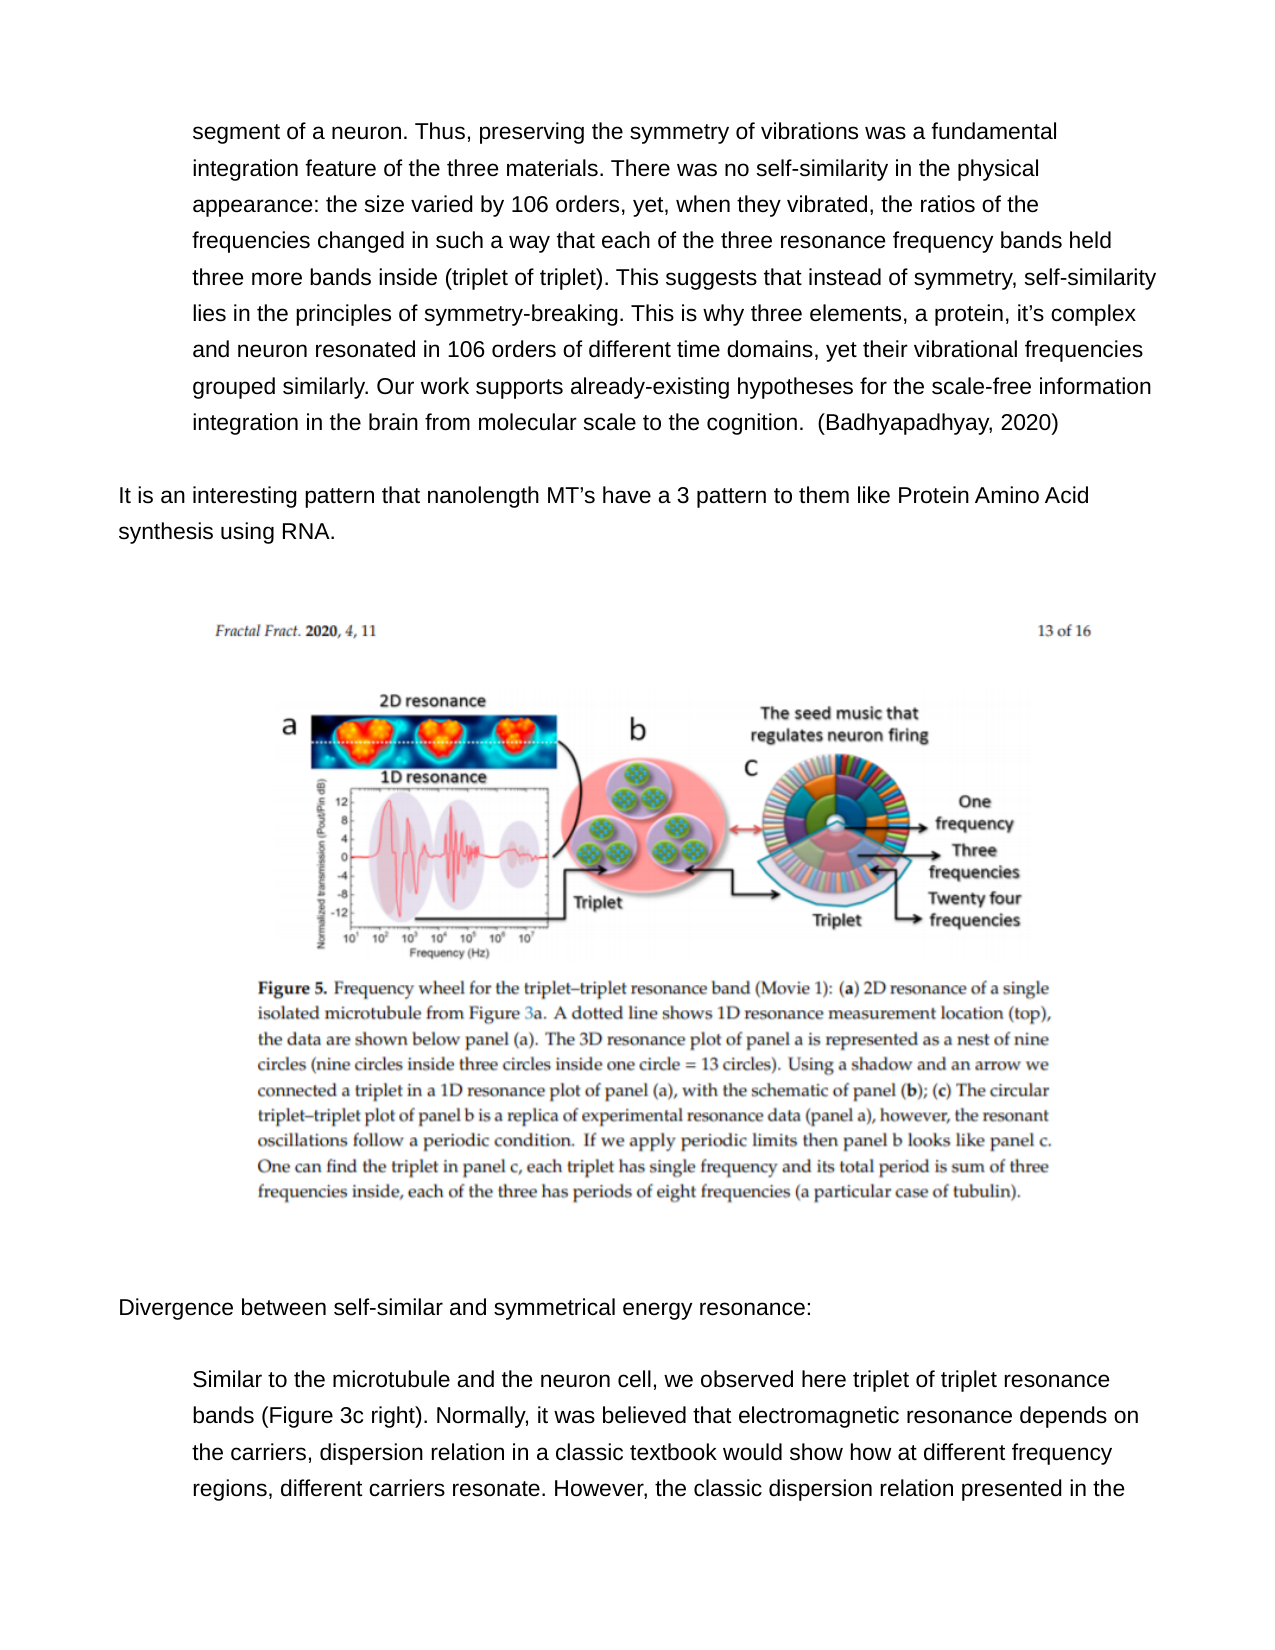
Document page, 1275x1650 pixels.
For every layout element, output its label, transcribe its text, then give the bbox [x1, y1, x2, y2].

picture [118, 554, 1157, 1211]
text Similar to the microtubule and the neuron cell, we observed here triplet of triplet resonance bands (Figure 3c right). Normally, it was believed that electromagnetic resonance depends on the carriers, dispersion relation in a classic textbook would show how at different frequency regions, different carriers resonate. However, the classic dispersion relation presented in the [192, 1366, 1157, 1502]
text segment of a neuron. Thus, preserving the symmetry of vibrations was a fundamental integration feature of the three materials. There was no self-similarity in the physical appearance: the size varied by 106 orders, yet, when they vibrated, the ratios of the frequencies changed in such a way that each of the three resonance frequency bands held three more bands inside (triplet of triplet). This suggests that instead of symmetry, self-similarity lies in the principles of symmetry-breaking. This is why three elements, a protein, it’s complex and neuron resonated in 106 orders of different time domains, yet their vibrational frequencies grouped similarly. Our work supports already-existing hypotheses for the scale-free information integration in the brain from molecular scale to the cognition. (Badhyapadhyay, 2020) [192, 118, 1157, 435]
text Divergence between self-similar and symmetrical energy resonance: [118, 1293, 1157, 1320]
text It is an interesting pattern that nanolength MT’s have a 3 pattern to them like Protein Amino Acid synthesis using RNA. [118, 482, 1157, 544]
